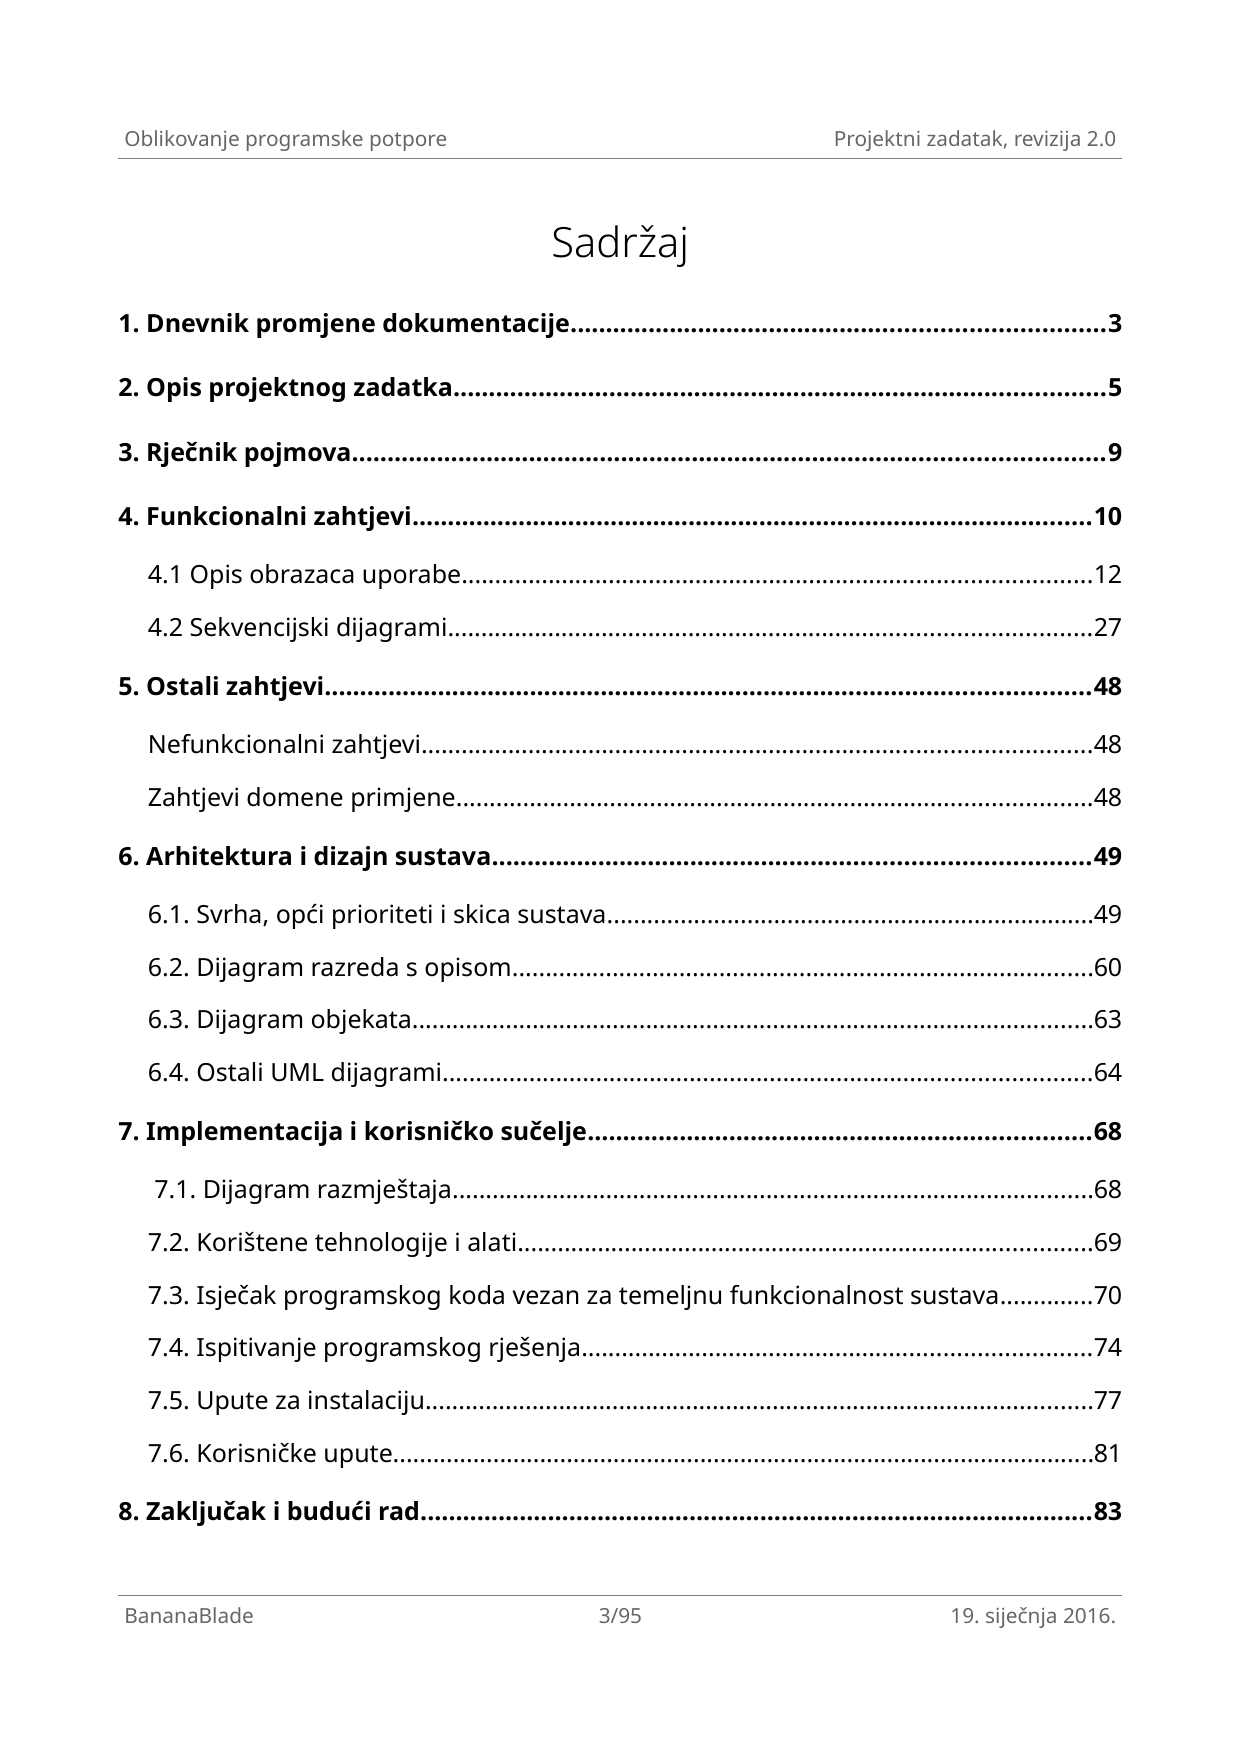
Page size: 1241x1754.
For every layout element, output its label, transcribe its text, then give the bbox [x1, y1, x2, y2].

text Zahtjevi domene primjene 48 [148, 779, 1122, 814]
text 7. Implementacija i korisničko sučelje 68 [118, 1113, 1122, 1147]
text 6.3. Dijagram objekata 63 [148, 1002, 1122, 1036]
text 7.3. Isječak programskog koda vezan za temeljnu funkcionalnost sustava 70 [148, 1277, 1122, 1311]
subtitle Sadržaj [118, 213, 1122, 270]
text 4.1 Opis obrazaca uporabe 12 [148, 557, 1122, 591]
text 7.4. Ispitivanje programskog rješenja 74 [148, 1330, 1122, 1364]
text 7.1. Dijagram razmještaja 68 [148, 1172, 1122, 1206]
text 7.5. Upute za instalaciju 77 [148, 1383, 1122, 1417]
text 8. Zaključak i budući rad 83 [118, 1494, 1122, 1528]
text Nefunkcionalni zahtjevi 48 [148, 727, 1122, 761]
text 3. Rječnik pojmova 9 [118, 434, 1122, 468]
text 6.1. Svrha, opći prioriteti i skica sustava 49 [148, 897, 1122, 931]
text 6.4. Ostali UML dijagrami 64 [148, 1055, 1122, 1089]
text 7.2. Korištene tehnologije i alati 69 [148, 1224, 1122, 1259]
text 1. Dnevnik promjene dokumentacije 3 [118, 305, 1122, 339]
text 6.2. Dijagram razreda s opisom 60 [148, 949, 1122, 983]
text 7.6. Korisničke upute 81 [148, 1435, 1122, 1469]
text 2. Opis projektnog zadatka 5 [118, 370, 1122, 404]
text 5. Ostali zahtjevi 48 [118, 668, 1122, 702]
text 4. Funkcionalni zahtjevi 10 [118, 498, 1122, 533]
text 6. Arhitektura i dizajn sustava 49 [118, 838, 1122, 872]
text 4.2 Sekvencijski dijagrami 27 [148, 610, 1122, 644]
